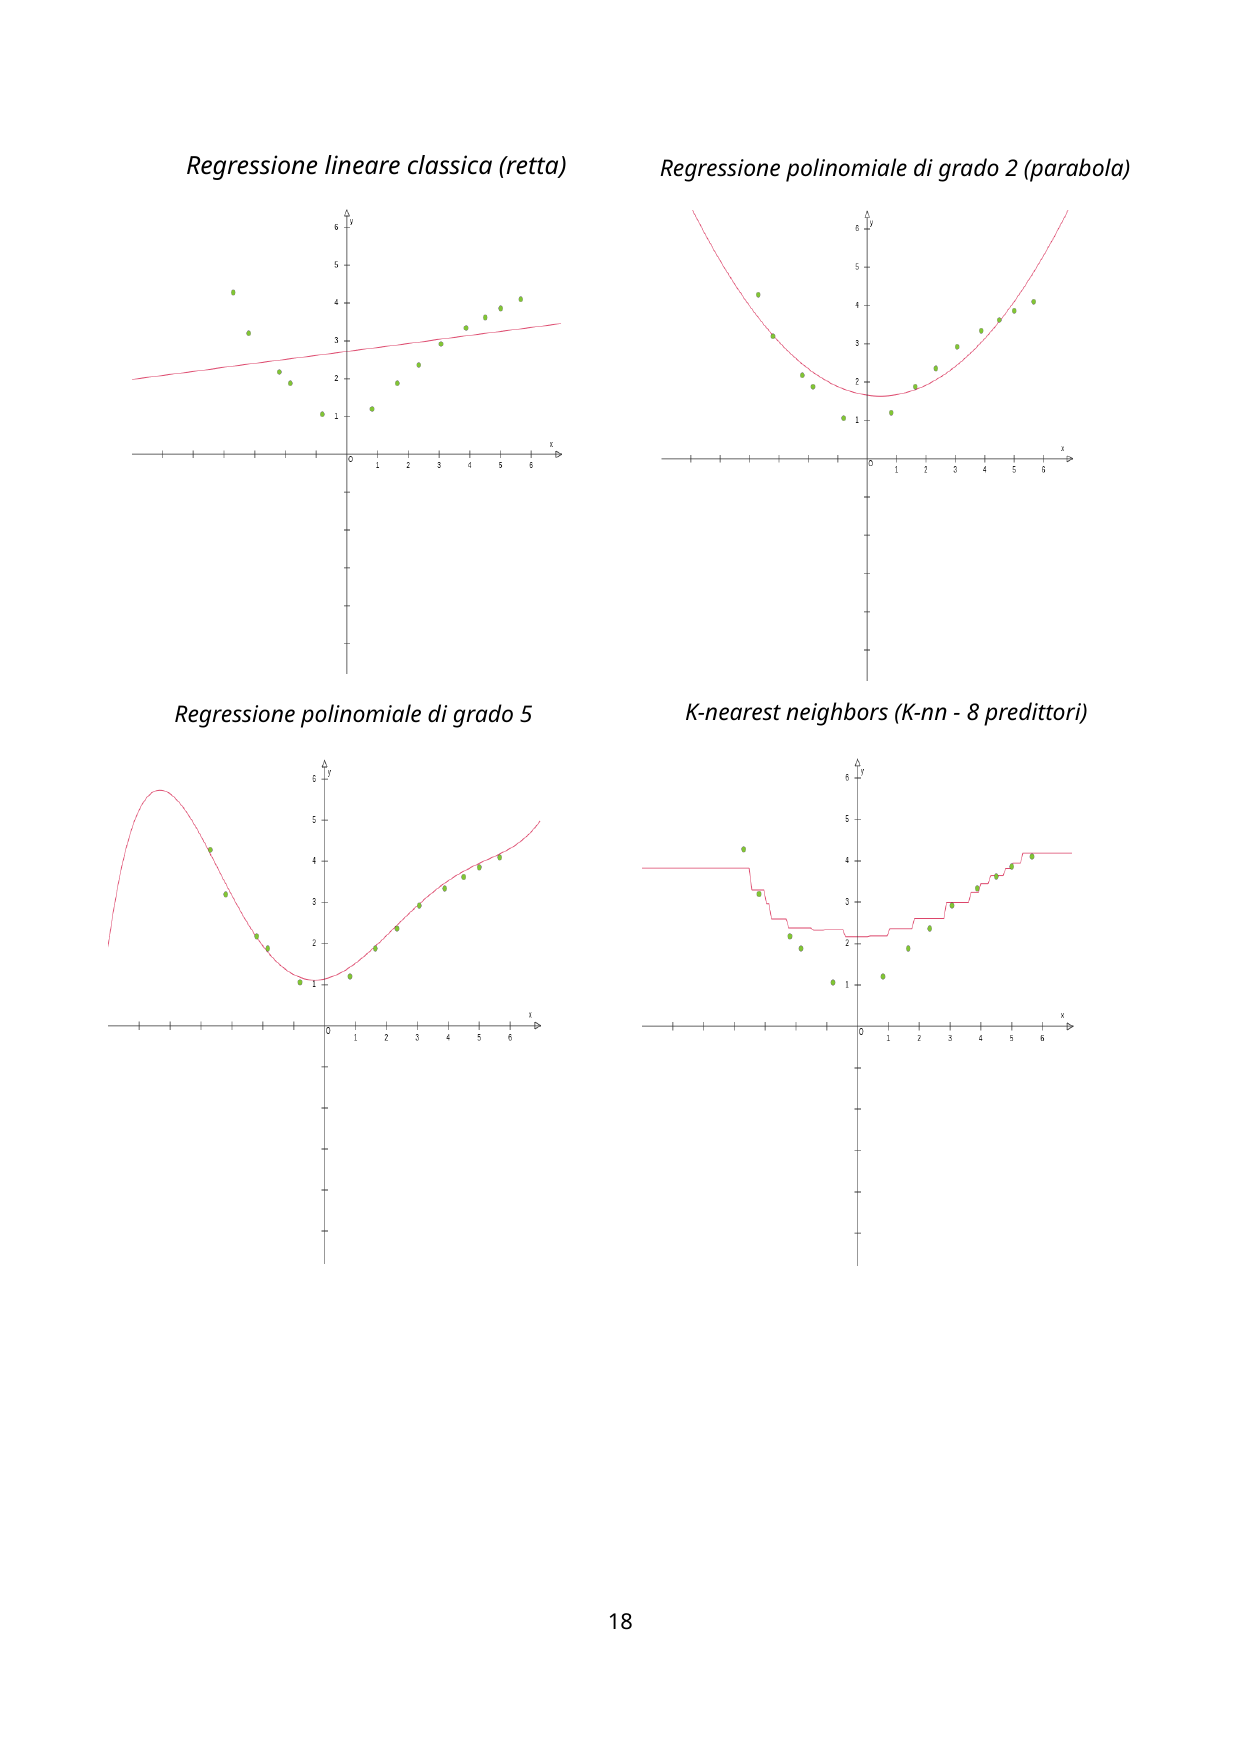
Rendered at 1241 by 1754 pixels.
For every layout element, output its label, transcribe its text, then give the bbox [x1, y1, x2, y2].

picture [86, 730, 181, 1264]
text K-nearest neighbors (K-nn - 8 predittori) [620, 694, 1152, 728]
picture [111, 182, 205, 674]
text [645, 1155, 1157, 1754]
text Regressione lineare classica (retta) [111, 148, 641, 182]
text Regressione polinomiale di grado 5 [86, 696, 620, 730]
text Regressione polinomiale di grado 2 (parabola) [641, 149, 1149, 183]
picture [620, 728, 714, 1266]
picture [641, 183, 731, 681]
